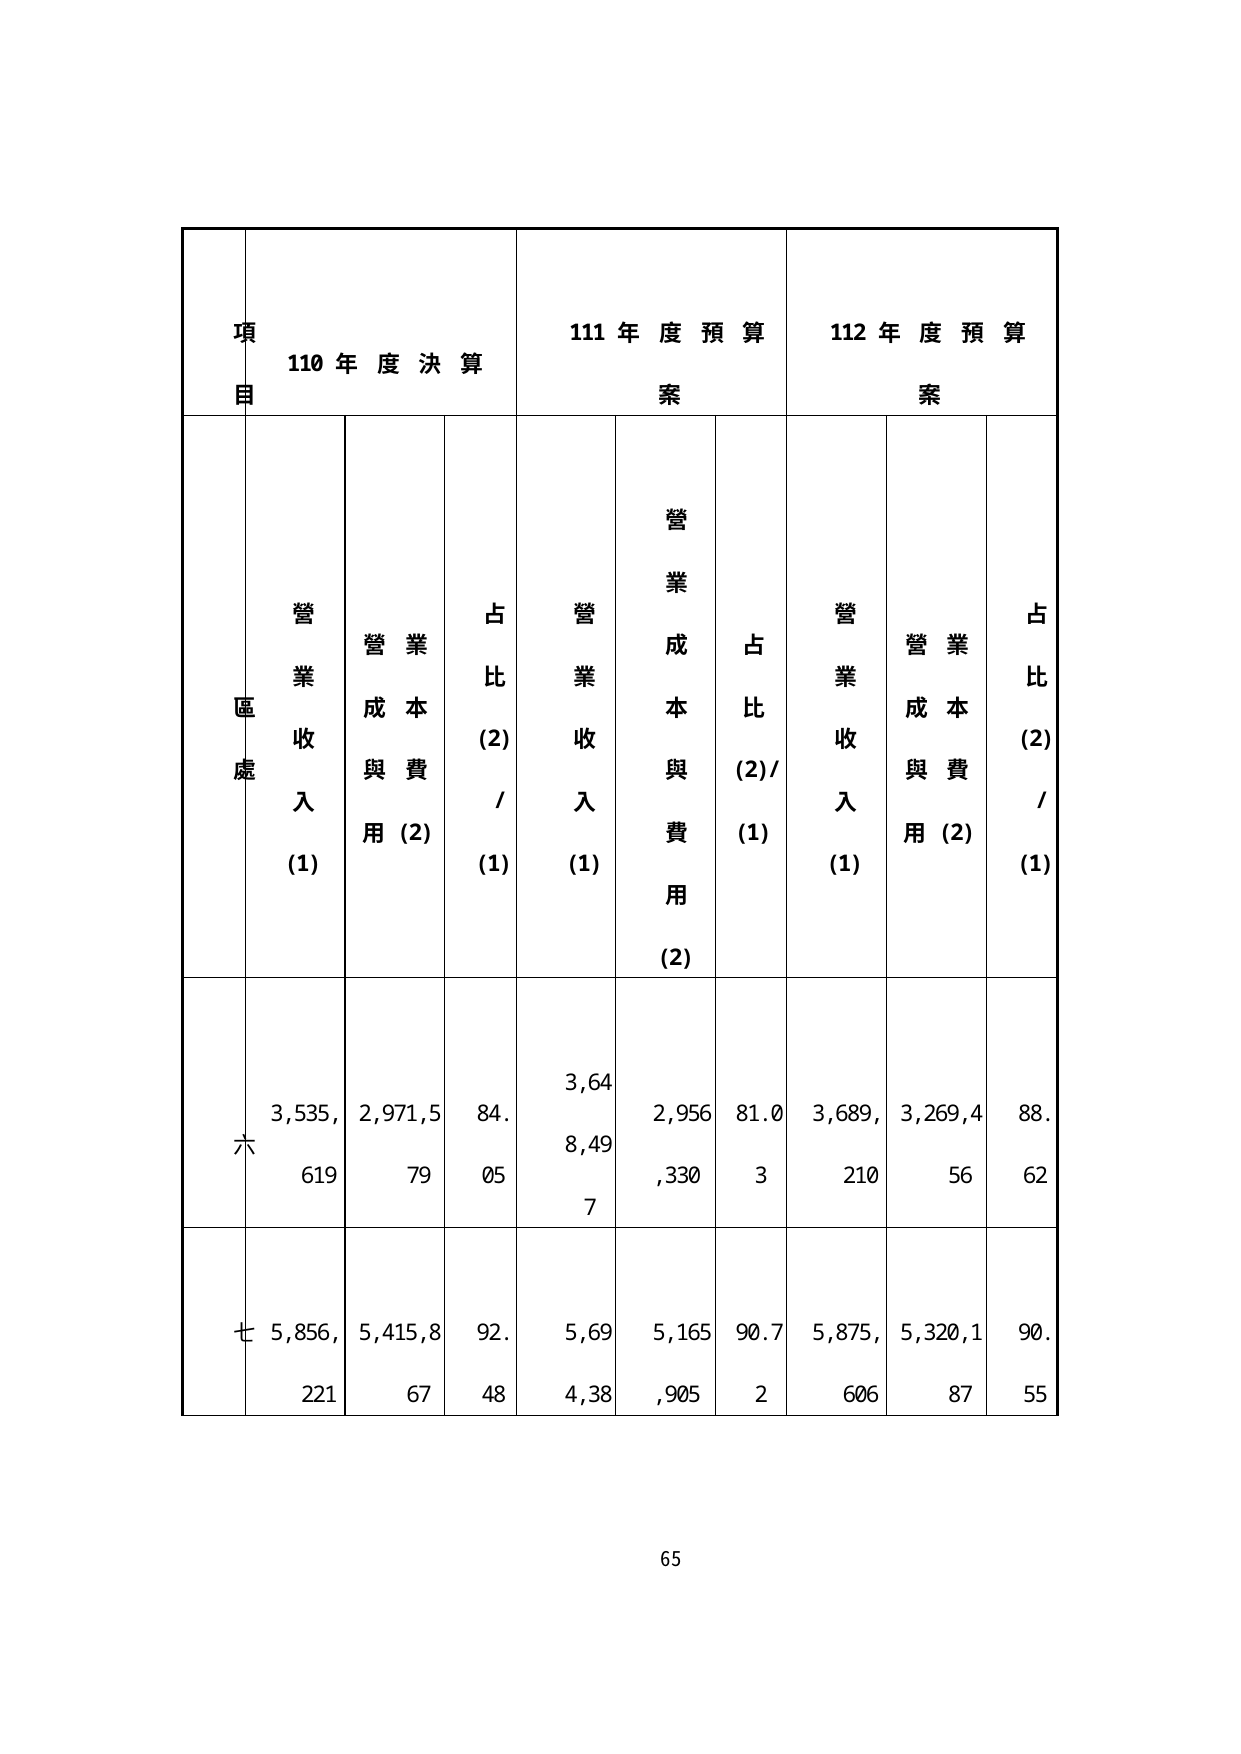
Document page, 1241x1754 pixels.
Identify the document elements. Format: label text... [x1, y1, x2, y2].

table_cell 區處 [238, 700, 245, 715]
table_cell 3,535,619 [246, 978, 344, 1227]
table_cell 5,694,38 [517, 1228, 615, 1415]
table_cell 營業成本與費用(2) [887, 416, 986, 977]
table_cell 營業收入(1) [246, 416, 344, 977]
table_cell 81.03 [716, 978, 786, 1227]
table_cell 營業成本與費用(2) [616, 416, 715, 977]
table_header 項目 [239, 325, 245, 335]
table_cell 營業成本與費用(2) [346, 416, 444, 977]
table_cell 3,648,497 [517, 978, 615, 1227]
table_cell 88.62 [987, 978, 1056, 1227]
table_cell 90.72 [716, 1228, 786, 1415]
table_cell 六 [184, 978, 245, 1227]
table_cell 5,320,187 [887, 1228, 986, 1415]
table_cell 90.55 [987, 1228, 1056, 1415]
table_cell 占比(2)/(1) [987, 416, 1056, 977]
table_header 110年度決算 [246, 230, 516, 415]
table_cell 區處 [184, 416, 245, 977]
table_cell 92.48 [445, 1228, 516, 1415]
table_header 項目 [184, 230, 245, 415]
table_header 112年度預算案 [787, 230, 1056, 415]
table_cell 3,689,210 [787, 978, 886, 1227]
table_cell 5,875,606 [787, 1228, 886, 1415]
table_cell 營業收入(1) [787, 416, 886, 977]
table_cell 占比(2)/(1) [445, 416, 516, 977]
table_cell 5,415,867 [346, 1228, 444, 1415]
table_cell 84.05 [445, 978, 516, 1227]
table_cell 5,856,221 [246, 1228, 344, 1415]
table_cell 七 [184, 1228, 245, 1415]
table_cell 占比(2)/(1) [716, 416, 786, 977]
table_header 111年度預算案 [517, 230, 786, 415]
table_cell 3,269,456 [887, 978, 986, 1227]
table_cell 5,165,905 [616, 1228, 715, 1415]
table_cell 2,956,330 [616, 978, 715, 1227]
table_cell 2,971,579 [346, 978, 444, 1227]
table_cell 營業收入(1) [517, 416, 615, 977]
